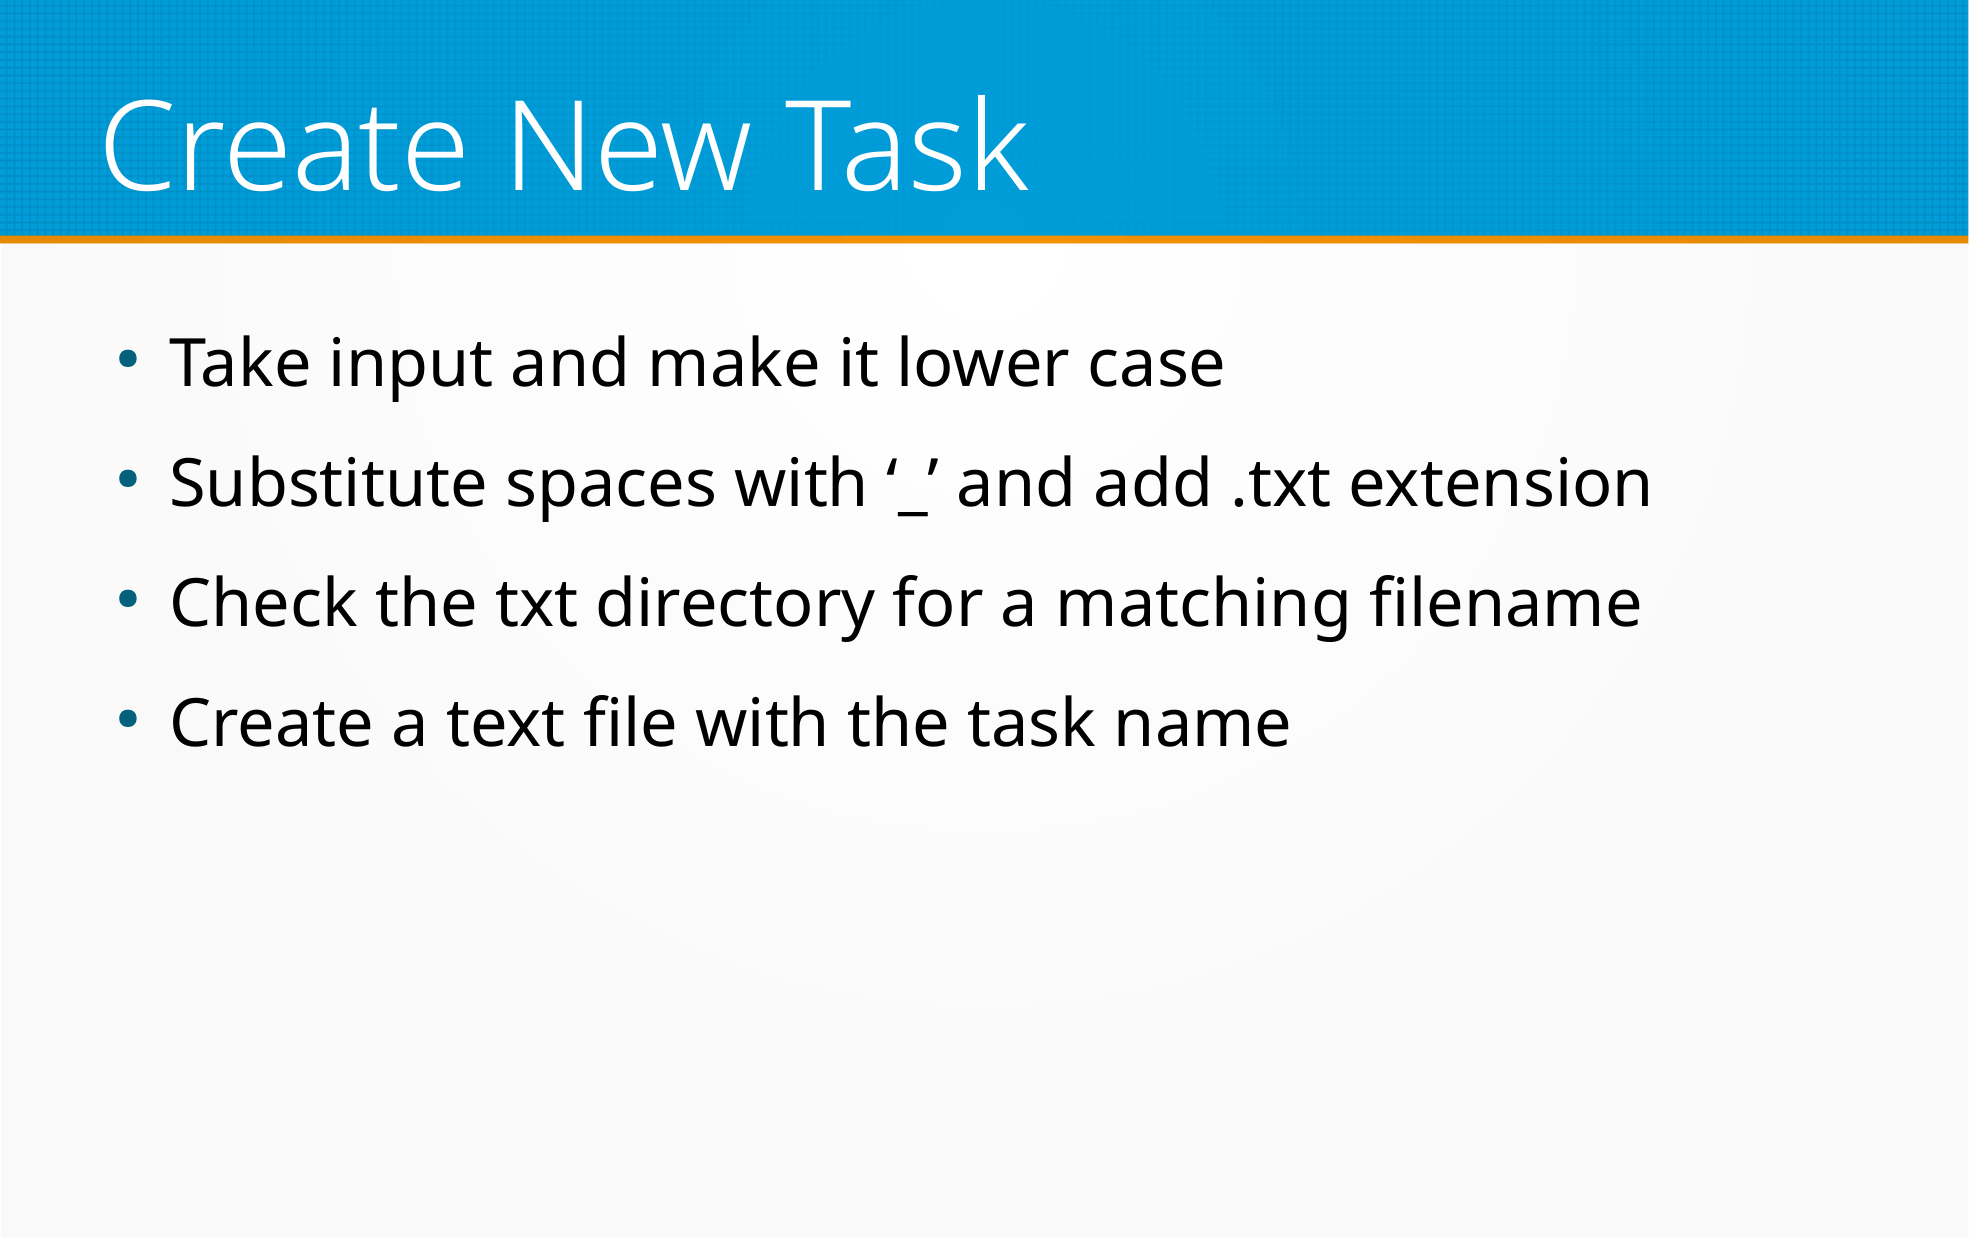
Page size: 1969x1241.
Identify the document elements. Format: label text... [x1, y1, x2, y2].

title Create New Task [98, 19, 1870, 227]
list Take input and make it lower case Substitute spaces with ‘_’ and add .txt extension Check the txt directory for a matching filename Create a text file with the task name [98, 315, 1861, 1081]
picture [0, 236, 1969, 1241]
